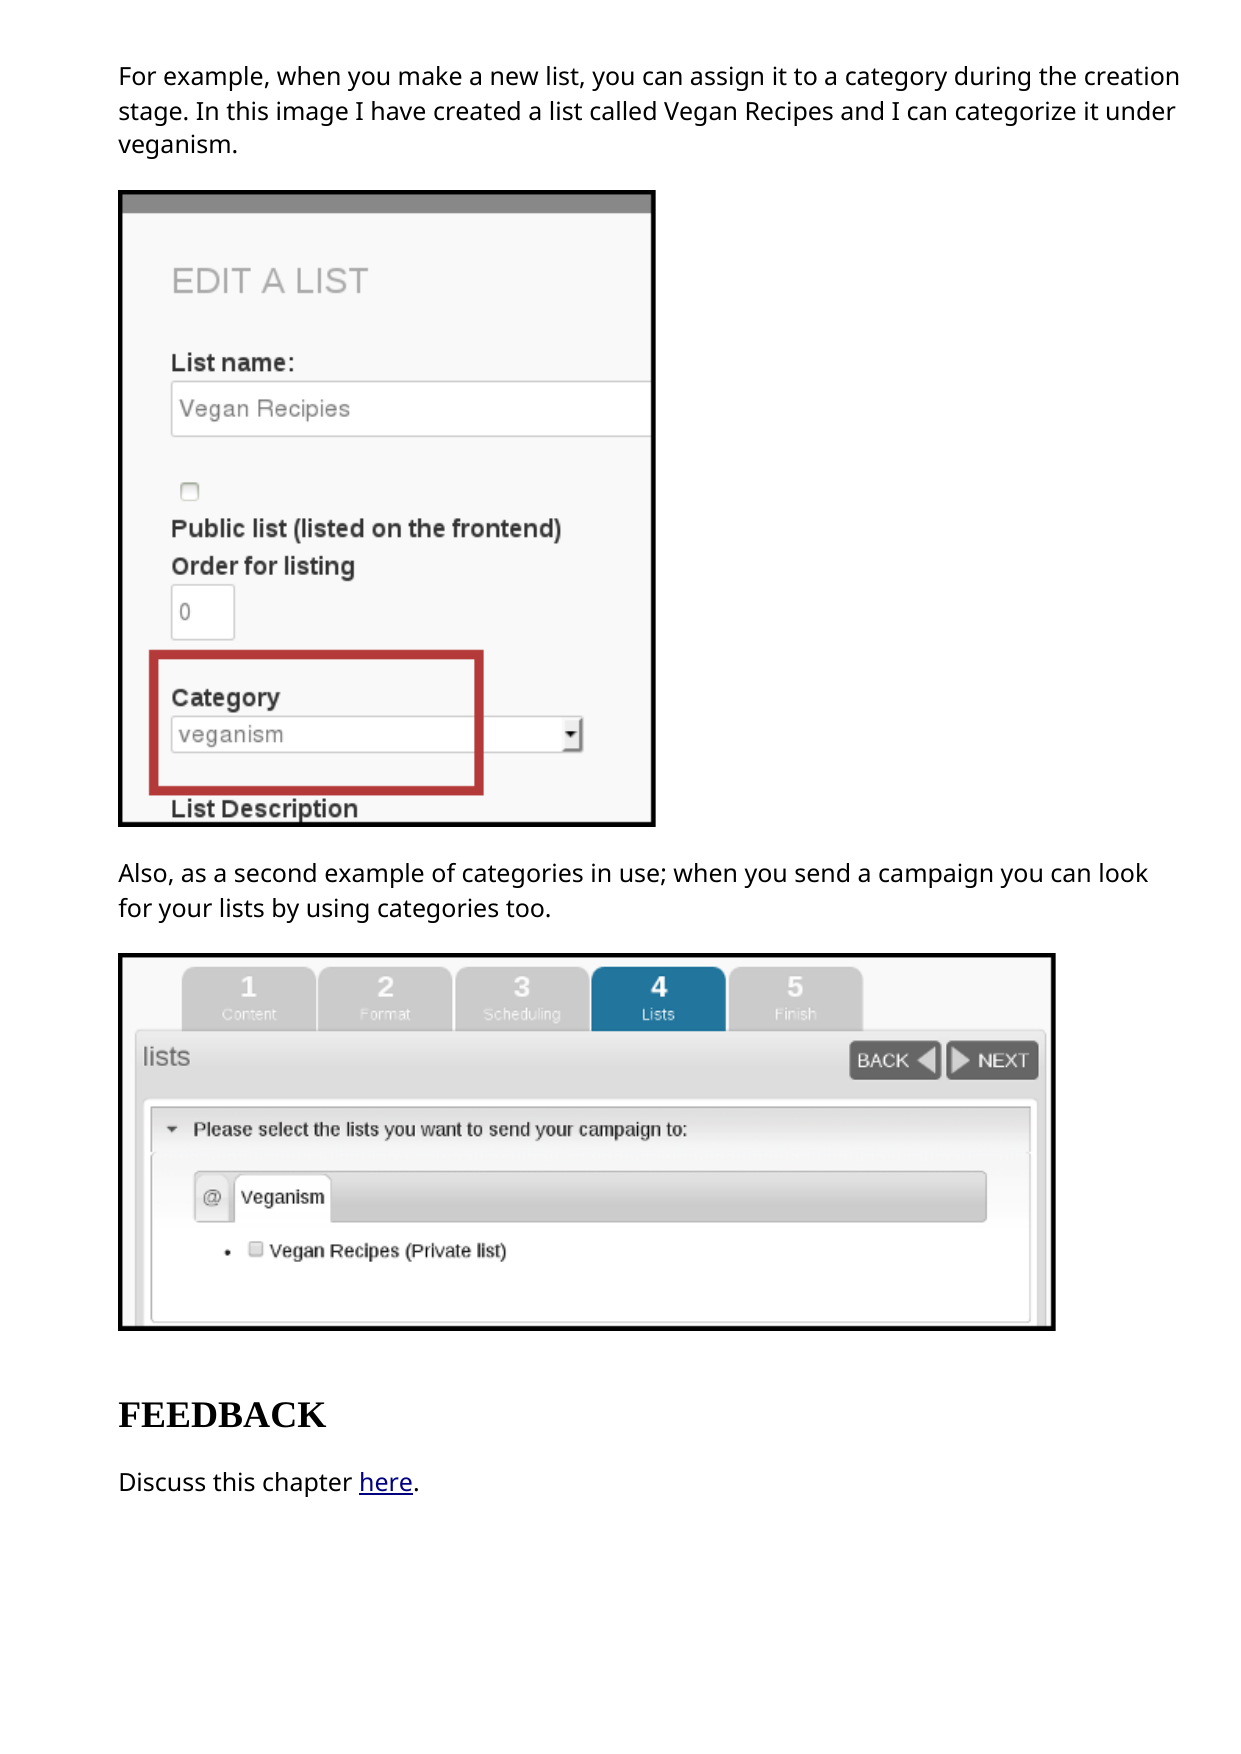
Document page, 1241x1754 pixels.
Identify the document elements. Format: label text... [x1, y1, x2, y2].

text Also, as a second example of categories in use; when you send a campaign you can look for your lists by using categories too. [118, 856, 1181, 924]
picture [118, 953, 1056, 1331]
subtitle Feedback [118, 1392, 1181, 1435]
text Discuss this chapter here. [118, 1465, 1181, 1499]
text For example, when you make a new list, you can assign it to a category during the creation stage. In this image I have created a list called Vegan Recipes and I can categorize it under veganism. [118, 59, 1181, 161]
picture [118, 190, 656, 827]
